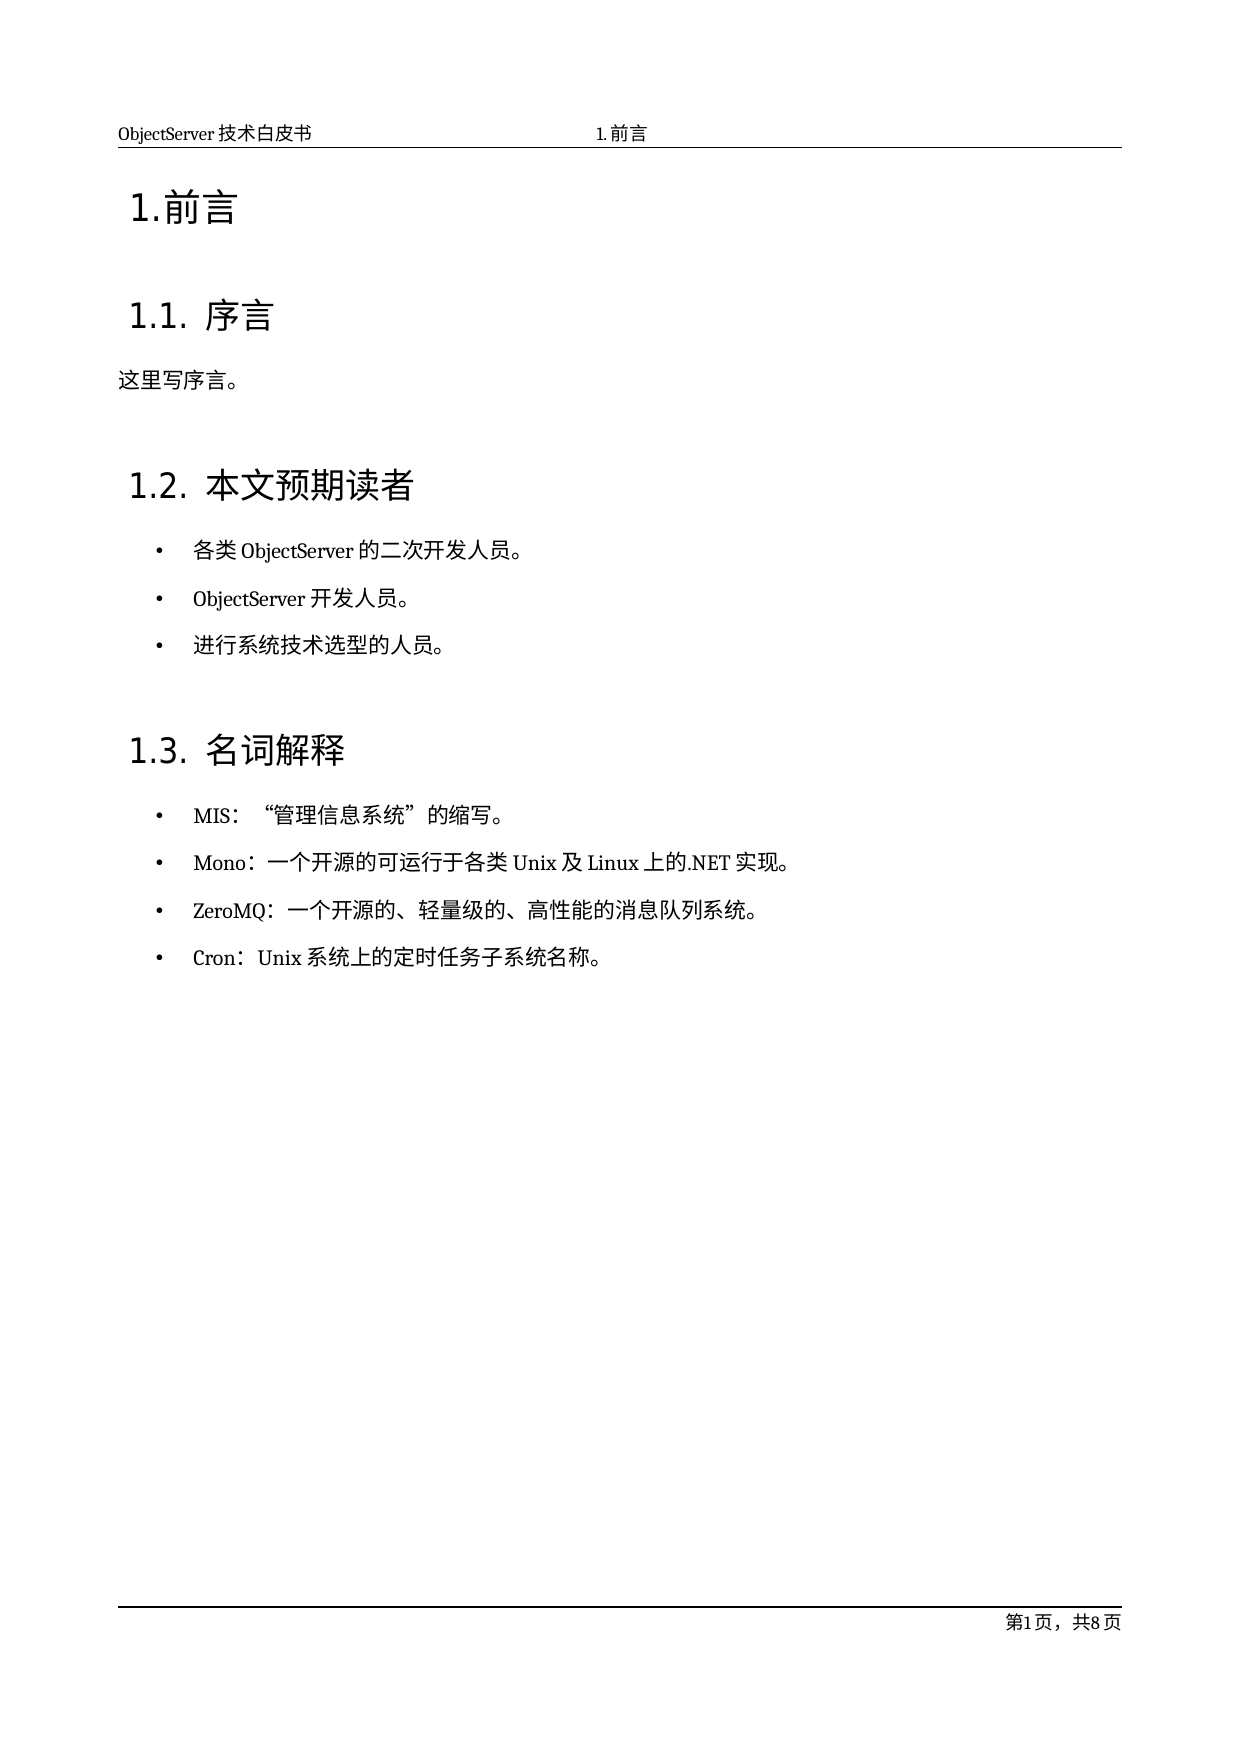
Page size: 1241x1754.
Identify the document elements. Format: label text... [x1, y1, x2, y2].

list ObjectServer 开发人员。 [156, 581, 1122, 612]
text 这里写序言。 [118, 363, 1122, 395]
subtitle 名词解释 [118, 722, 1122, 773]
list MIS：“管理信息系统”的缩写。 [156, 798, 1122, 829]
list ZeroMQ：一个开源的、轻量级的、高性能的消息队列系统。 [156, 893, 1122, 924]
subtitle 前言 [118, 177, 1122, 232]
subtitle 本文预期读者 [118, 458, 1122, 508]
list 各类ObjectServer的二次开发人员。 [156, 533, 1122, 565]
list Mono：一个开源的可运行于各类Unix及Linux上的.NET实现。 [156, 845, 1122, 877]
list Cron：Unix 系统上的定时任务子系统名称。 [156, 940, 1122, 972]
list 进行系统技术选型的人员。 [156, 628, 1122, 660]
subtitle 序言 [118, 288, 1122, 339]
